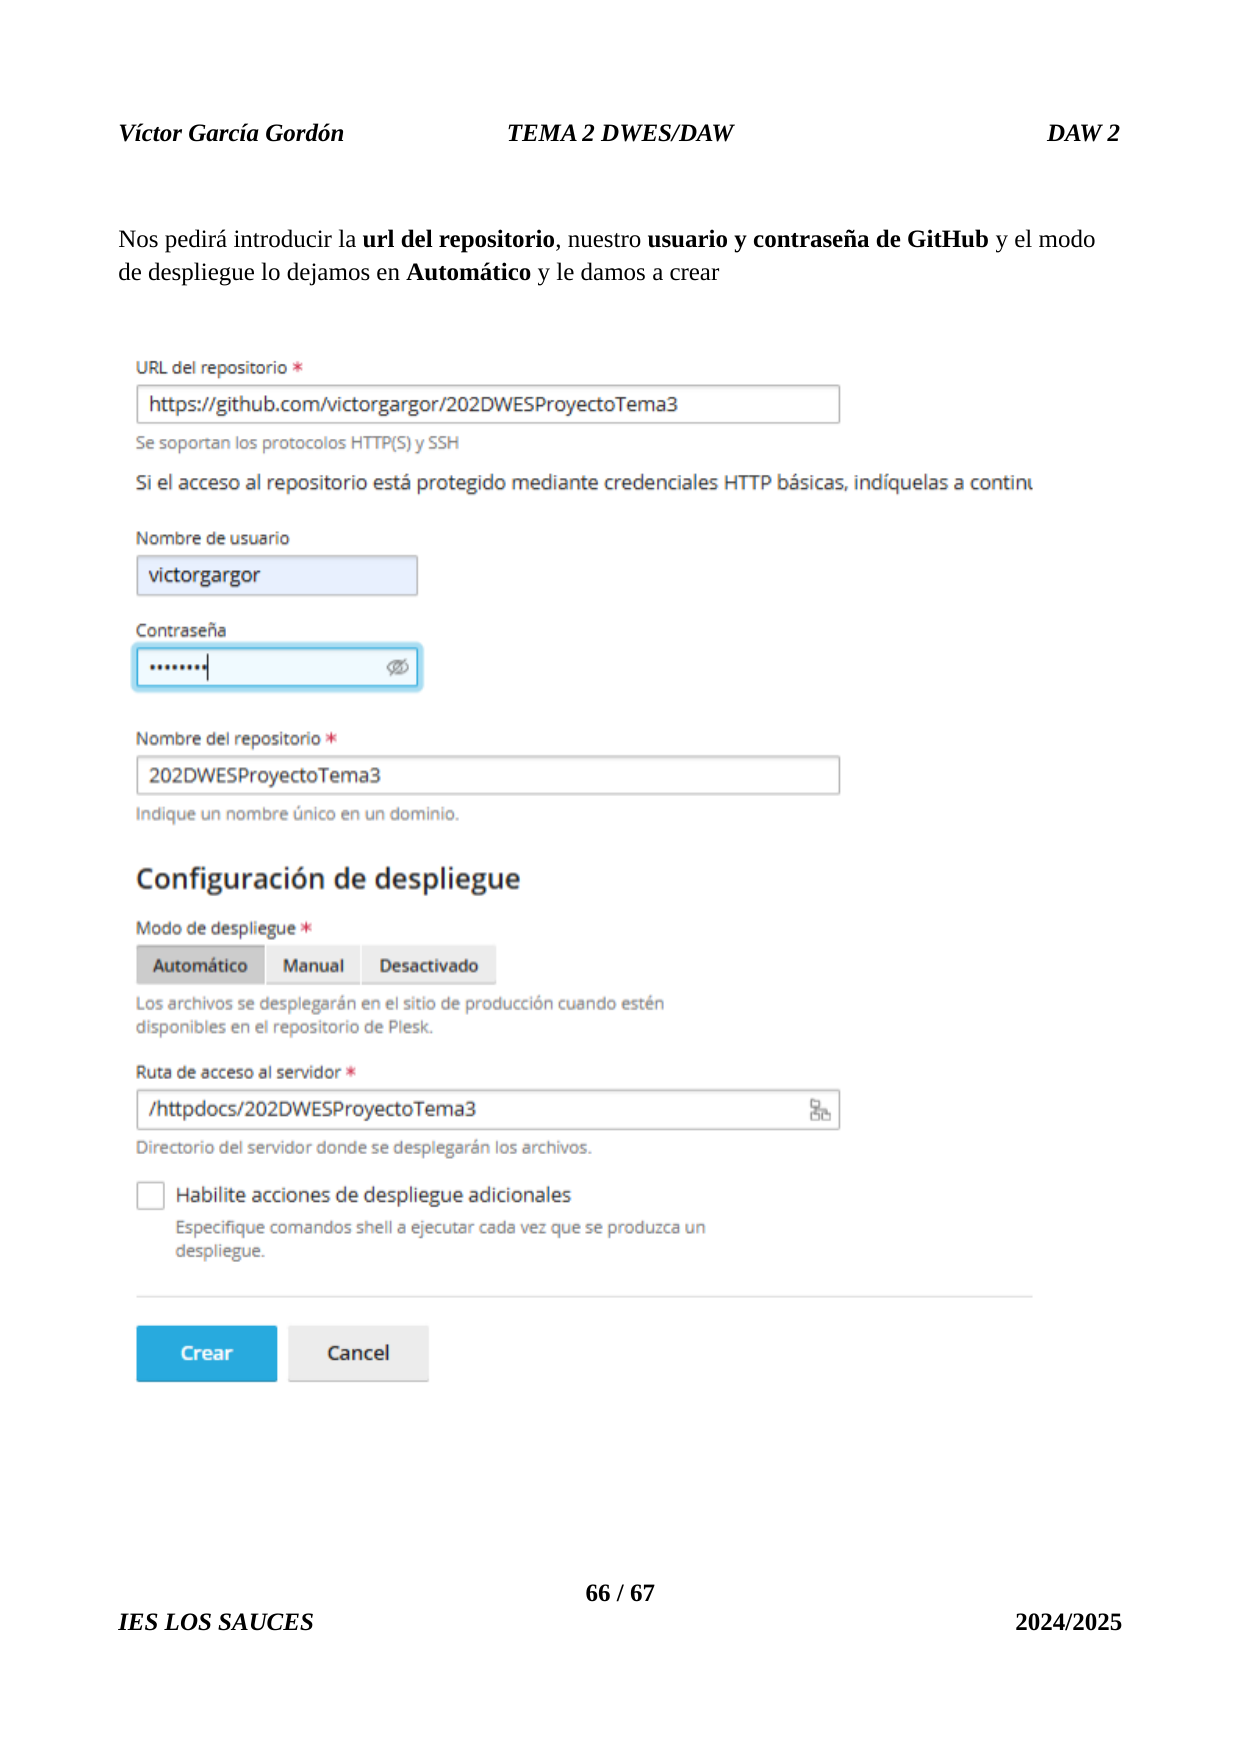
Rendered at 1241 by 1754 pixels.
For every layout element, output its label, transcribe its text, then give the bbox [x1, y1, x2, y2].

text Nos pedirá introducir la url del repositorio, nuestro usuario y contraseña de GitHub y el modo de despliegue lo dejamos en Automático y le damos a crear [118, 224, 1122, 286]
picture [129, 352, 1111, 1401]
